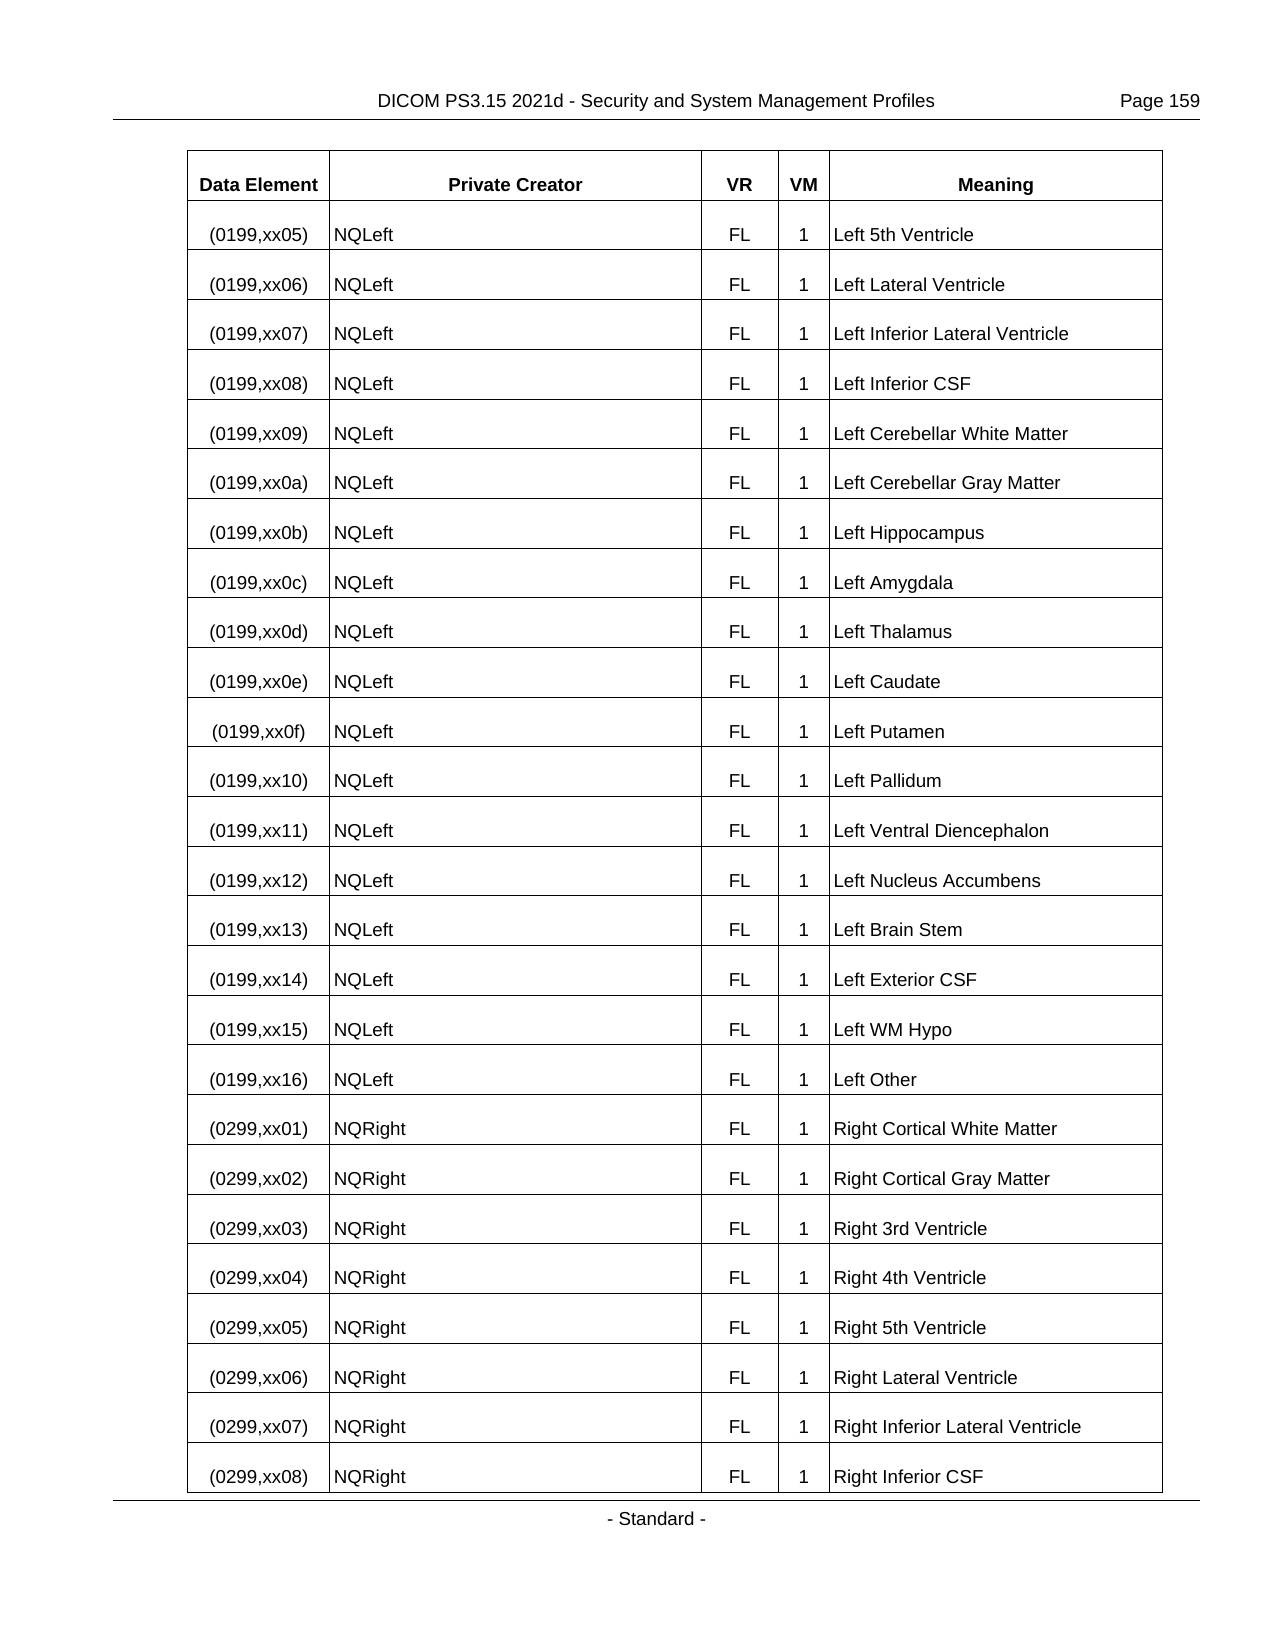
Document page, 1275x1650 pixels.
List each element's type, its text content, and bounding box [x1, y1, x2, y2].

table_cell 1 [779, 1045, 829, 1094]
table_cell 1 [779, 1095, 829, 1144]
table_cell NQLeft [330, 499, 701, 547]
table_cell 1 [779, 300, 829, 349]
table_cell Right Inferior CSF [830, 1443, 1162, 1492]
table_cell Left Nucleus Accumbens [830, 847, 1162, 895]
table_cell NQLeft [330, 996, 701, 1044]
table_cell 1 [779, 847, 829, 895]
table_cell 1 [779, 1244, 829, 1293]
table_cell (0199,xx05) [188, 201, 329, 249]
table_cell (0199,xx11) [188, 797, 329, 846]
table_cell FL [702, 499, 778, 547]
table_cell NQLeft [330, 449, 701, 498]
table_cell NQLeft [330, 350, 701, 398]
table_cell Left Amygdala [830, 549, 1162, 597]
table_cell 1 [779, 598, 829, 647]
table_cell NQRight [330, 1294, 701, 1342]
table_cell Right 5th Ventricle [830, 1294, 1162, 1342]
table_cell FL [702, 1443, 778, 1492]
table_cell 1 [779, 698, 829, 746]
table_cell NQLeft [330, 1045, 701, 1094]
table_cell (0299,xx08) [188, 1443, 329, 1492]
table_cell 1 [779, 996, 829, 1044]
table_cell Left 5th Ventricle [830, 201, 1162, 249]
table_cell Right 3rd Ventricle [830, 1195, 1162, 1243]
table_cell FL [702, 201, 778, 249]
table_cell 1 [779, 1145, 829, 1193]
table_cell FL [702, 797, 778, 846]
table_cell (0299,xx02) [188, 1145, 329, 1193]
table_cell Left Other [830, 1045, 1162, 1094]
table_cell Left Inferior Lateral Ventricle [830, 300, 1162, 349]
table_cell (0199,xx16) [188, 1045, 329, 1094]
table_cell (0199,xx09) [188, 400, 329, 448]
table_cell 1 [779, 1344, 829, 1392]
table_cell NQRight [330, 1095, 701, 1144]
table_cell FL [702, 1195, 778, 1243]
table_cell NQRight [330, 1244, 701, 1293]
table_cell 1 [779, 1195, 829, 1243]
table_cell 1 [779, 250, 829, 299]
table_cell NQLeft [330, 598, 701, 647]
table_cell FL [702, 996, 778, 1044]
table_cell NQLeft [330, 648, 701, 697]
table_header Meaning [830, 151, 1162, 200]
table_cell Left Ventral Diencephalon [830, 797, 1162, 846]
table_cell (0199,xx0d) [188, 598, 329, 647]
table_cell 1 [779, 449, 829, 498]
table_cell FL [702, 1344, 778, 1392]
table_header Private Creator [330, 151, 701, 200]
table_cell (0299,xx01) [188, 1095, 329, 1144]
table_cell Left Lateral Ventricle [830, 250, 1162, 299]
table_cell (0299,xx05) [188, 1294, 329, 1342]
table_cell Right Cortical Gray Matter [830, 1145, 1162, 1193]
table_cell FL [702, 698, 778, 746]
table_cell FL [702, 847, 778, 895]
table_cell Right 4th Ventricle [830, 1244, 1162, 1293]
table_cell 1 [779, 797, 829, 846]
table_cell NQLeft [330, 946, 701, 995]
table_cell 1 [779, 648, 829, 697]
table_cell Left Caudate [830, 648, 1162, 697]
table_cell FL [702, 400, 778, 448]
table_cell FL [702, 648, 778, 697]
table_cell Right Inferior Lateral Ventricle [830, 1393, 1162, 1442]
table_cell (0299,xx06) [188, 1344, 329, 1392]
table_cell (0199,xx0c) [188, 549, 329, 597]
table_cell NQLeft [330, 400, 701, 448]
table_cell 1 [779, 1393, 829, 1442]
table_cell FL [702, 350, 778, 398]
table_cell 1 [779, 747, 829, 796]
table_cell NQRight [330, 1344, 701, 1392]
table_cell 1 [779, 896, 829, 945]
table_cell (0299,xx04) [188, 1244, 329, 1293]
table_cell Left Thalamus [830, 598, 1162, 647]
table_cell NQRight [330, 1195, 701, 1243]
table_cell Right Lateral Ventricle [830, 1344, 1162, 1392]
table_cell 1 [779, 350, 829, 398]
table_cell 1 [779, 499, 829, 547]
table_cell 1 [779, 1294, 829, 1342]
table_header Data Element [188, 151, 329, 200]
table_cell NQLeft [330, 549, 701, 597]
table_cell NQLeft [330, 847, 701, 895]
table_cell (0299,xx03) [188, 1195, 329, 1243]
table_cell NQLeft [330, 747, 701, 796]
table_cell (0199,xx07) [188, 300, 329, 349]
table_cell (0199,xx06) [188, 250, 329, 299]
table_cell NQRight [330, 1393, 701, 1442]
table_cell FL [702, 300, 778, 349]
table_cell NQLeft [330, 201, 701, 249]
table_cell (0299,xx07) [188, 1393, 329, 1442]
table_cell NQLeft [330, 250, 701, 299]
table_cell (0199,xx14) [188, 946, 329, 995]
table_cell NQLeft [330, 797, 701, 846]
table_cell NQLeft [330, 300, 701, 349]
table_cell (0199,xx0f) [188, 698, 329, 746]
table_header VR [702, 151, 778, 200]
table_cell 1 [779, 549, 829, 597]
table_cell Left Inferior CSF [830, 350, 1162, 398]
table_cell FL [702, 896, 778, 945]
table_cell Left Cerebellar Gray Matter [830, 449, 1162, 498]
table_cell (0199,xx12) [188, 847, 329, 895]
table_cell 1 [779, 1443, 829, 1492]
table_cell NQRight [330, 1145, 701, 1193]
table_cell (0199,xx13) [188, 896, 329, 945]
table_cell FL [702, 449, 778, 498]
table_cell FL [702, 598, 778, 647]
table_cell Left Cerebellar White Matter [830, 400, 1162, 448]
table_cell (0199,xx0a) [188, 449, 329, 498]
table_cell Left Exterior CSF [830, 946, 1162, 995]
table_cell Left Pallidum [830, 747, 1162, 796]
table_cell (0199,xx08) [188, 350, 329, 398]
table_cell FL [702, 1045, 778, 1094]
table_cell (0199,xx0b) [188, 499, 329, 547]
table_cell NQLeft [330, 896, 701, 945]
table_cell Left WM Hypo [830, 996, 1162, 1044]
table_cell NQRight [330, 1443, 701, 1492]
table_cell FL [702, 946, 778, 995]
table_cell FL [702, 1393, 778, 1442]
table_cell Left Hippocampus [830, 499, 1162, 547]
table_cell Left Brain Stem [830, 896, 1162, 945]
table_cell 1 [779, 201, 829, 249]
table_cell Left Putamen [830, 698, 1162, 746]
table_cell 1 [779, 946, 829, 995]
table_cell FL [702, 250, 778, 299]
table_cell FL [702, 1244, 778, 1293]
table_cell FL [702, 549, 778, 597]
table_cell Right Cortical White Matter [830, 1095, 1162, 1144]
table_cell FL [702, 1145, 778, 1193]
table_cell FL [702, 1095, 778, 1144]
table_cell (0199,xx10) [188, 747, 329, 796]
table_cell (0199,xx15) [188, 996, 329, 1044]
table_cell FL [702, 747, 778, 796]
table_cell FL [702, 1294, 778, 1342]
table_cell 1 [779, 400, 829, 448]
table_cell (0199,xx0e) [188, 648, 329, 697]
table_header VM [779, 151, 829, 200]
table_cell NQLeft [330, 698, 701, 746]
